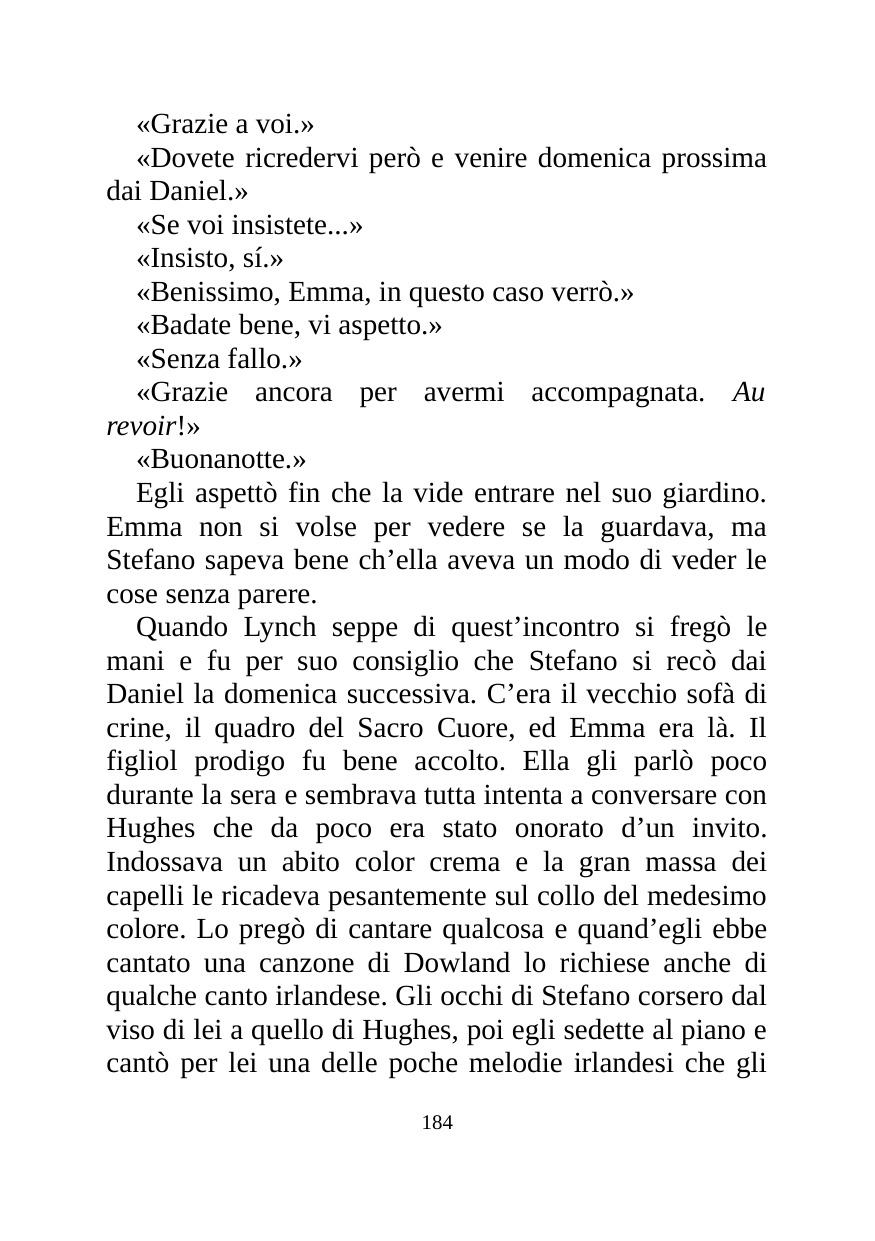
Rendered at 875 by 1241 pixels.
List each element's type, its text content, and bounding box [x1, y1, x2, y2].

text «Senza fallo.» [106, 341, 768, 374]
text «Benissimo, Emma, in questo caso verrò.» [106, 274, 768, 307]
text Egli aspettò fin che la vide entrare nel suo giardino. Emma non si volse per vedere se la guardava, ma Stefano sapeva bene ch’ella aveva un modo di veder le cose senza parere. [106, 475, 768, 609]
text «Dovete ricredervi però e venire domenica prossima dai Daniel.» [106, 140, 768, 207]
text «Badate bene, vi aspetto.» [106, 307, 768, 341]
text Quando Lynch seppe di quest’incontro si fregò le mani e fu per suo consiglio che Stefano si recò dai Daniel la domenica successiva. C’era il vecchio sofà di crine, il quadro del Sacro Cuore, ed Emma era là. Il figliol prodigo fu bene accolto. Ella gli parlò poco durante la sera e sembrava tutta intenta a conversare con Hughes che da poco era stato onorato d’un invito. Indossava un abito color crema e la gran massa dei capelli le ricadeva pesantemente sul collo del medesimo colore. Lo pregò di cantare qualcosa e quand’egli ebbe cantato una canzone di Dowland lo richiese anche di qualche canto irlandese. Gli occhi di Stefano corsero dal viso di lei a quello di Hughes, poi egli sedette al piano e cantò per lei una delle poche melodie irlandesi che gli [106, 609, 768, 1079]
text «Grazie a voi.» [106, 106, 768, 140]
text «Grazie ancora per avermi accompagnata. Au revoir!» [106, 374, 768, 442]
text «Insisto, sí.» [106, 240, 768, 274]
text «Se voi insistete...» [106, 207, 768, 240]
text «Buonanotte.» [106, 442, 768, 475]
